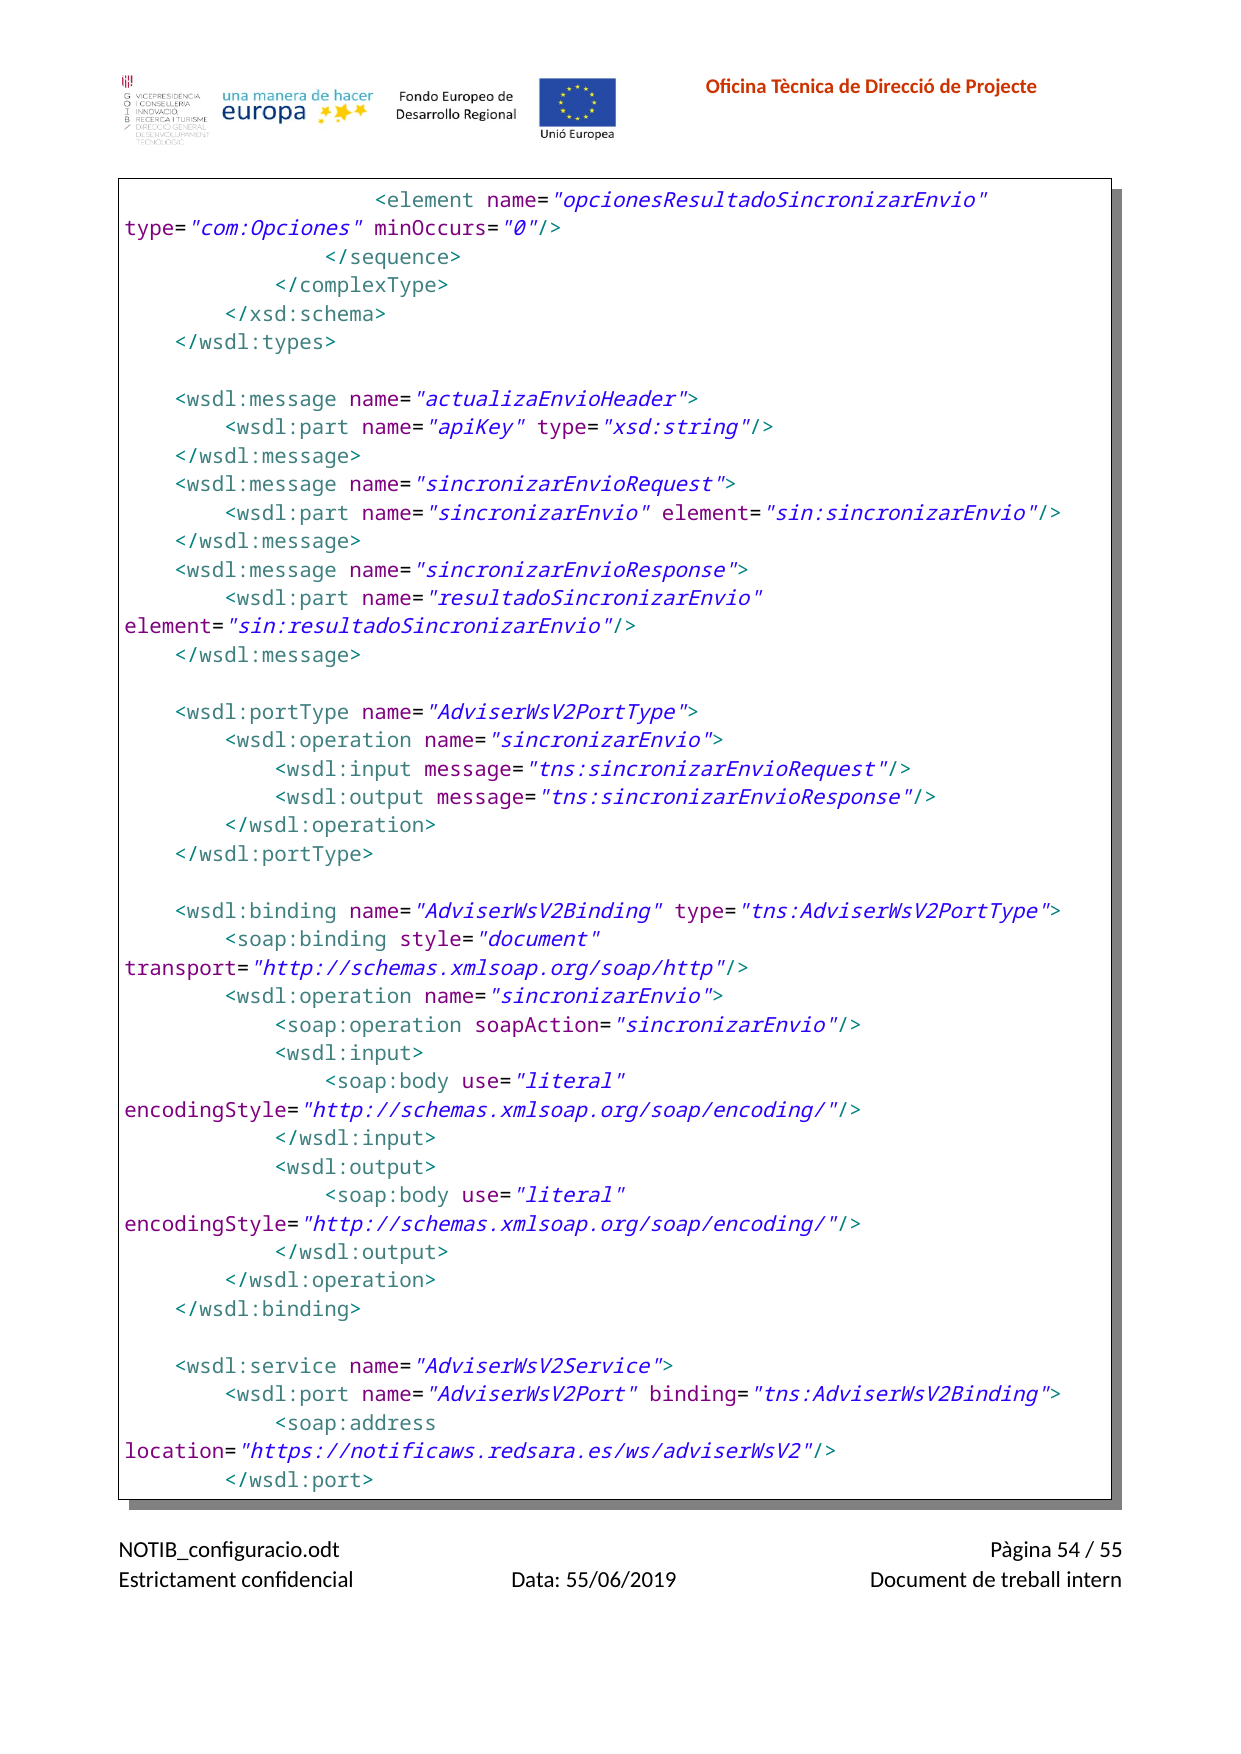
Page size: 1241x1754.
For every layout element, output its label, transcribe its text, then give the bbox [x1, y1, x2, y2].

table_header <element name="opcionesResultadoSincronizarEnvio" type="com:Opciones" minOccurs="0"/> </sequence> </complexType> </xsd:schema> </wsdl:types> <wsdl:message name="actualizaEnvioHeader"> <wsdl:part name="apiKey" type="xsd:string"/> </wsdl:message> <wsdl:message name="sincronizarEnvioRequest"> <wsdl:part name="sincronizarEnvio" element="sin:sincronizarEnvio"/> </wsdl:message> <wsdl:message name="sincronizarEnvioResponse"> <wsdl:part name="resultadoSincronizarEnvio" element="sin:resultadoSincronizarEnvio"/> </wsdl:message> <wsdl:portType name="AdviserWsV2PortType"> <wsdl:operation name="sincronizarEnvio"> <wsdl:input message="tns:sincronizarEnvioRequest"/> <wsdl:output message="tns:sincronizarEnvioResponse"/> </wsdl:operation> </wsdl:portType> <wsdl:binding name="AdviserWsV2Binding" type="tns:AdviserWsV2PortType"> <soap:binding style="document" transport="http://schemas.xmlsoap.org/soap/http"/> <wsdl:operation name="sincronizarEnvio"> <soap:operation soapAction="sincronizarEnvio"/> <wsdl:input> <soap:body use="literal" encodingStyle="http://schemas.xmlsoap.org/soap/encoding/"/> </wsdl:input> <wsdl:output> <soap:body use="literal" encodingStyle="http://schemas.xmlsoap.org/soap/encoding/"/> </wsdl:output> </wsdl:operation> </wsdl:binding> <wsdl:service name="AdviserWsV2Service"> <wsdl:port name="AdviserWsV2Port" binding="tns:AdviserWsV2Binding"> <soap:address location="https://notificaws.redsara.es/ws/adviserWsV2"/> </wsdl:port> [119, 179, 1111, 1499]
picture [219, 73, 621, 147]
picture [118, 73, 213, 147]
